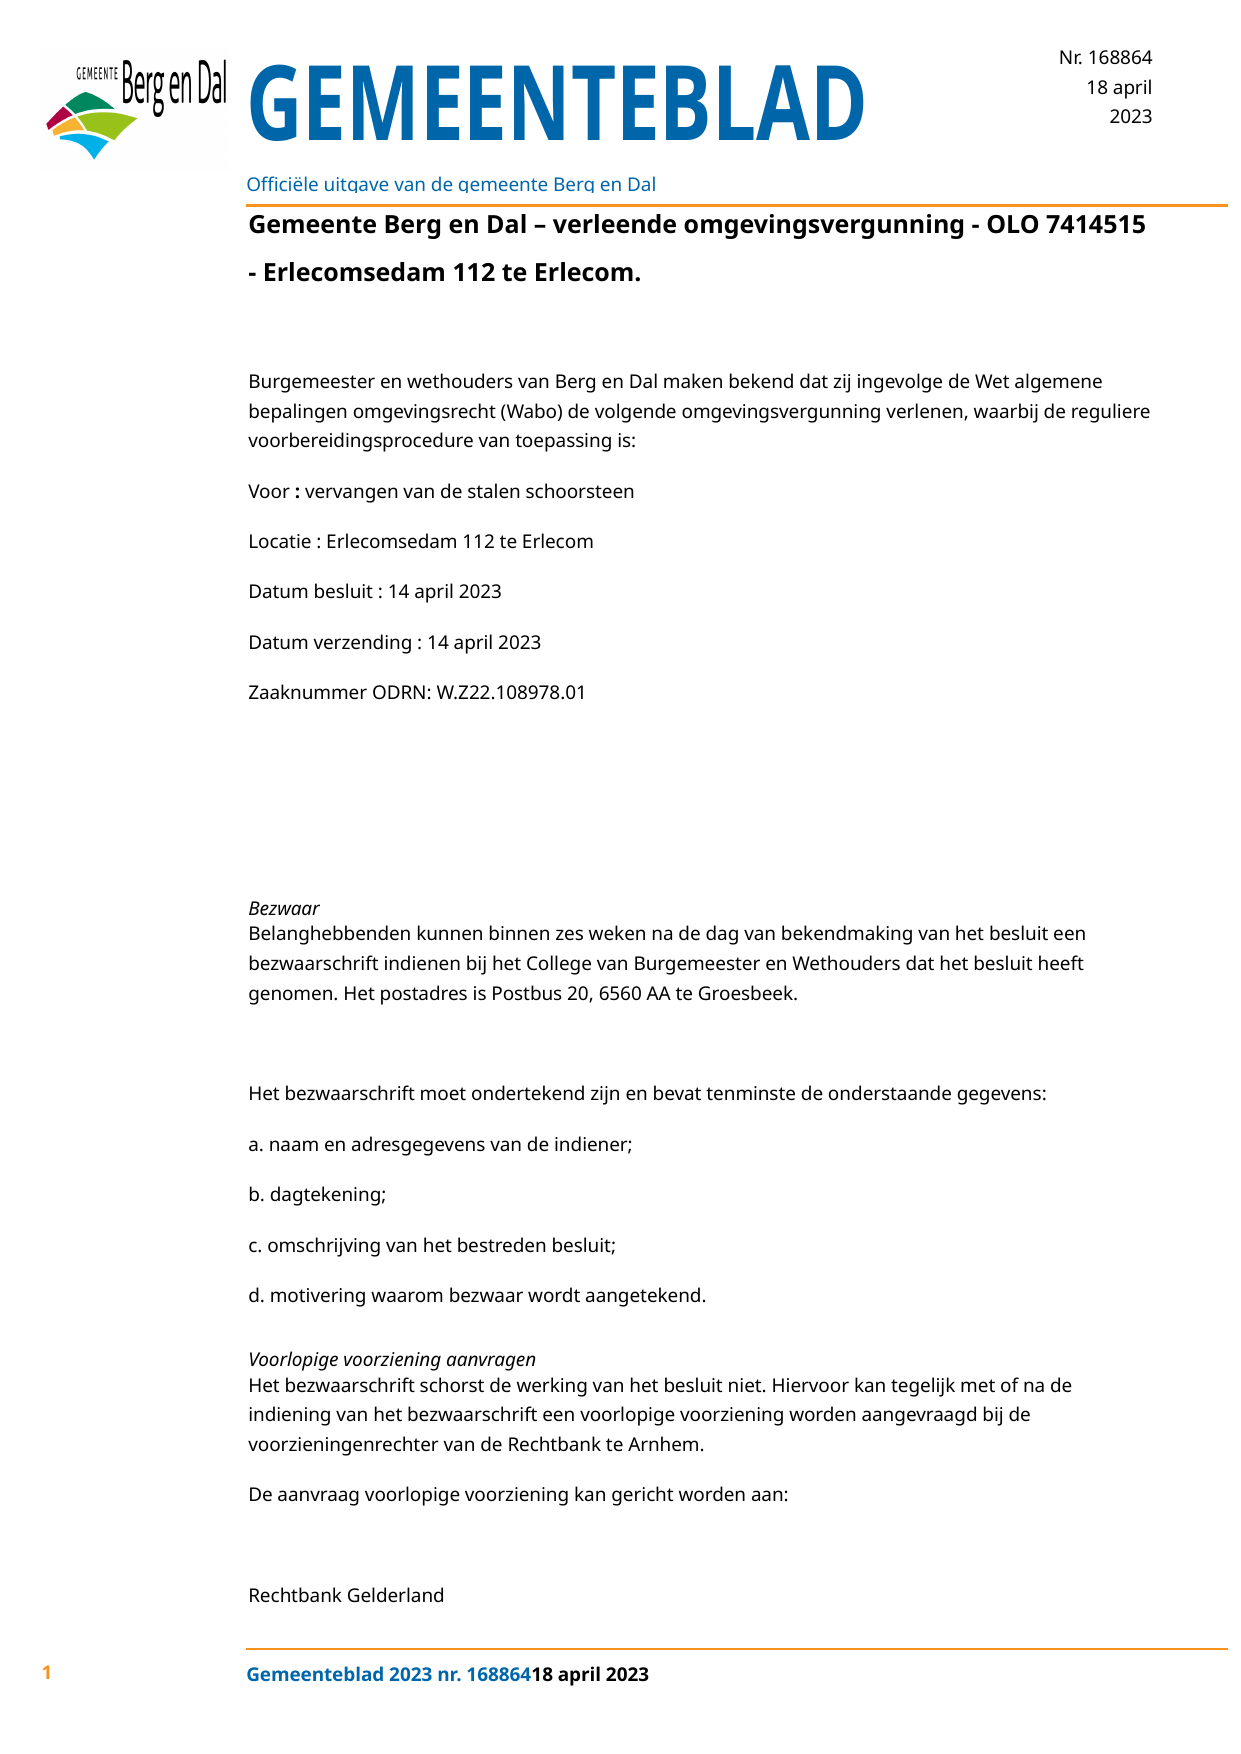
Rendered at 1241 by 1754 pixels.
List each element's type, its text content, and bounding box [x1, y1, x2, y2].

text Bezwaar [248, 895, 1152, 921]
text De aanvraag voorlopige voorziening kan gericht worden aan: [248, 1481, 1152, 1507]
text Datum verzending : 14 april 2023 [248, 629, 1152, 655]
text Het bezwaarschrift moet ondertekend zijn en bevat tenminste de onderstaande gegevens: [248, 1081, 1152, 1106]
text Voorlopige voorziening aanvragen [248, 1346, 1152, 1372]
text Zaaknummer ODRN: W.Z22.108978.01 [248, 679, 1152, 705]
text Voor : vervangen van de stalen schoorsteen [248, 478, 1152, 504]
text Burgemeester en wethouders van Berg en Dal maken bekend dat zij ingevolge de Wet algemene bepalingen omgevingsrecht (Wabo) de volgende omgevingsvergunning verlenen, waarbij de reguliere voorbereidingsprocedure van toepassing is: [248, 368, 1152, 453]
picture [41, 47, 231, 172]
text Belanghebbenden kunnen binnen zes weken na de dag van bekendmaking van het besluit een bezwaarschrift indienen bij het College van Burgemeester en Wethouders dat het besluit heeft genomen. Het postadres is Postbus 20, 6560 AA te Groesbeek. [248, 921, 1152, 1005]
text b. dagtekening; [248, 1181, 1152, 1207]
text Datum besluit : 14 april 2023 [248, 579, 1152, 604]
text Gemeente Berg en Dal – verleende omgevingsvergunning - OLO 7414515 - Erlecomsedam 112 te Erlecom. [248, 207, 1152, 288]
text Rechtbank Gelderland [248, 1582, 1152, 1608]
text Het bezwaarschrift schorst de werking van het besluit niet. Hiervoor kan tegelijk met of na de indiening van het bezwaarschrift een voorlopige voorziening worden aangevraagd bij de voorzieningenrechter van de Rechtbank te Arnhem. [248, 1372, 1152, 1457]
text a. naam en adresgegevens van de indiener; [248, 1131, 1152, 1157]
text c. omschrijving van het bestreden besluit; [248, 1232, 1152, 1257]
text d. motivering waarom bezwaar wordt aangetekend. [248, 1282, 1152, 1308]
text Locatie : Erlecomsedam 112 te Erlecom [248, 528, 1152, 554]
